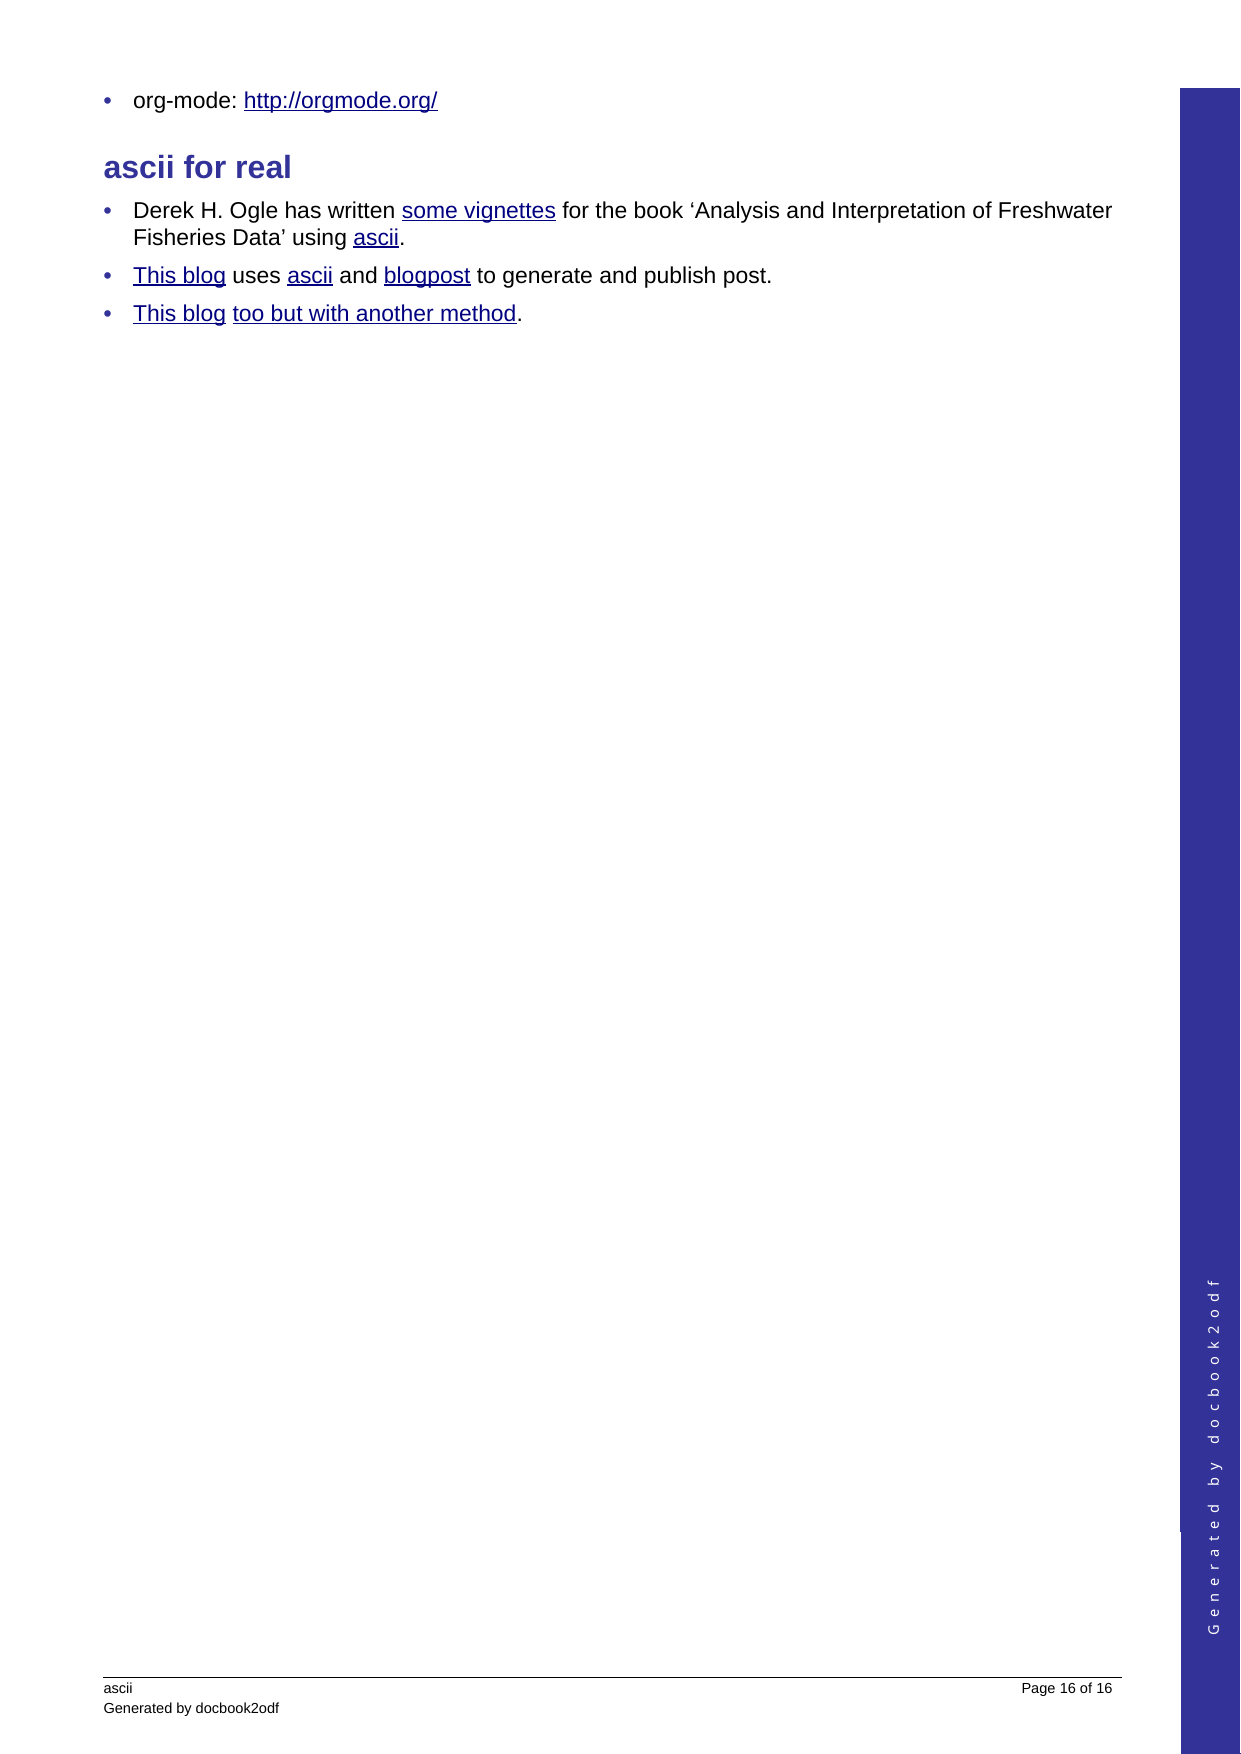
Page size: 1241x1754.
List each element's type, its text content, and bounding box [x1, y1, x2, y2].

list This blog too but with another method. [103, 300, 1122, 326]
subtitle ascii for real [103, 148, 1122, 185]
list Derek H. Ogle has written some vignettes for the book ‘Analysis and Interpretation of Freshwater Fisheries Data’ using ascii. [103, 197, 1122, 250]
list org-mode: http://orgmode.org/ [103, 87, 1122, 113]
list This blog uses ascii and blogpost to generate and publish post. [103, 262, 1122, 288]
